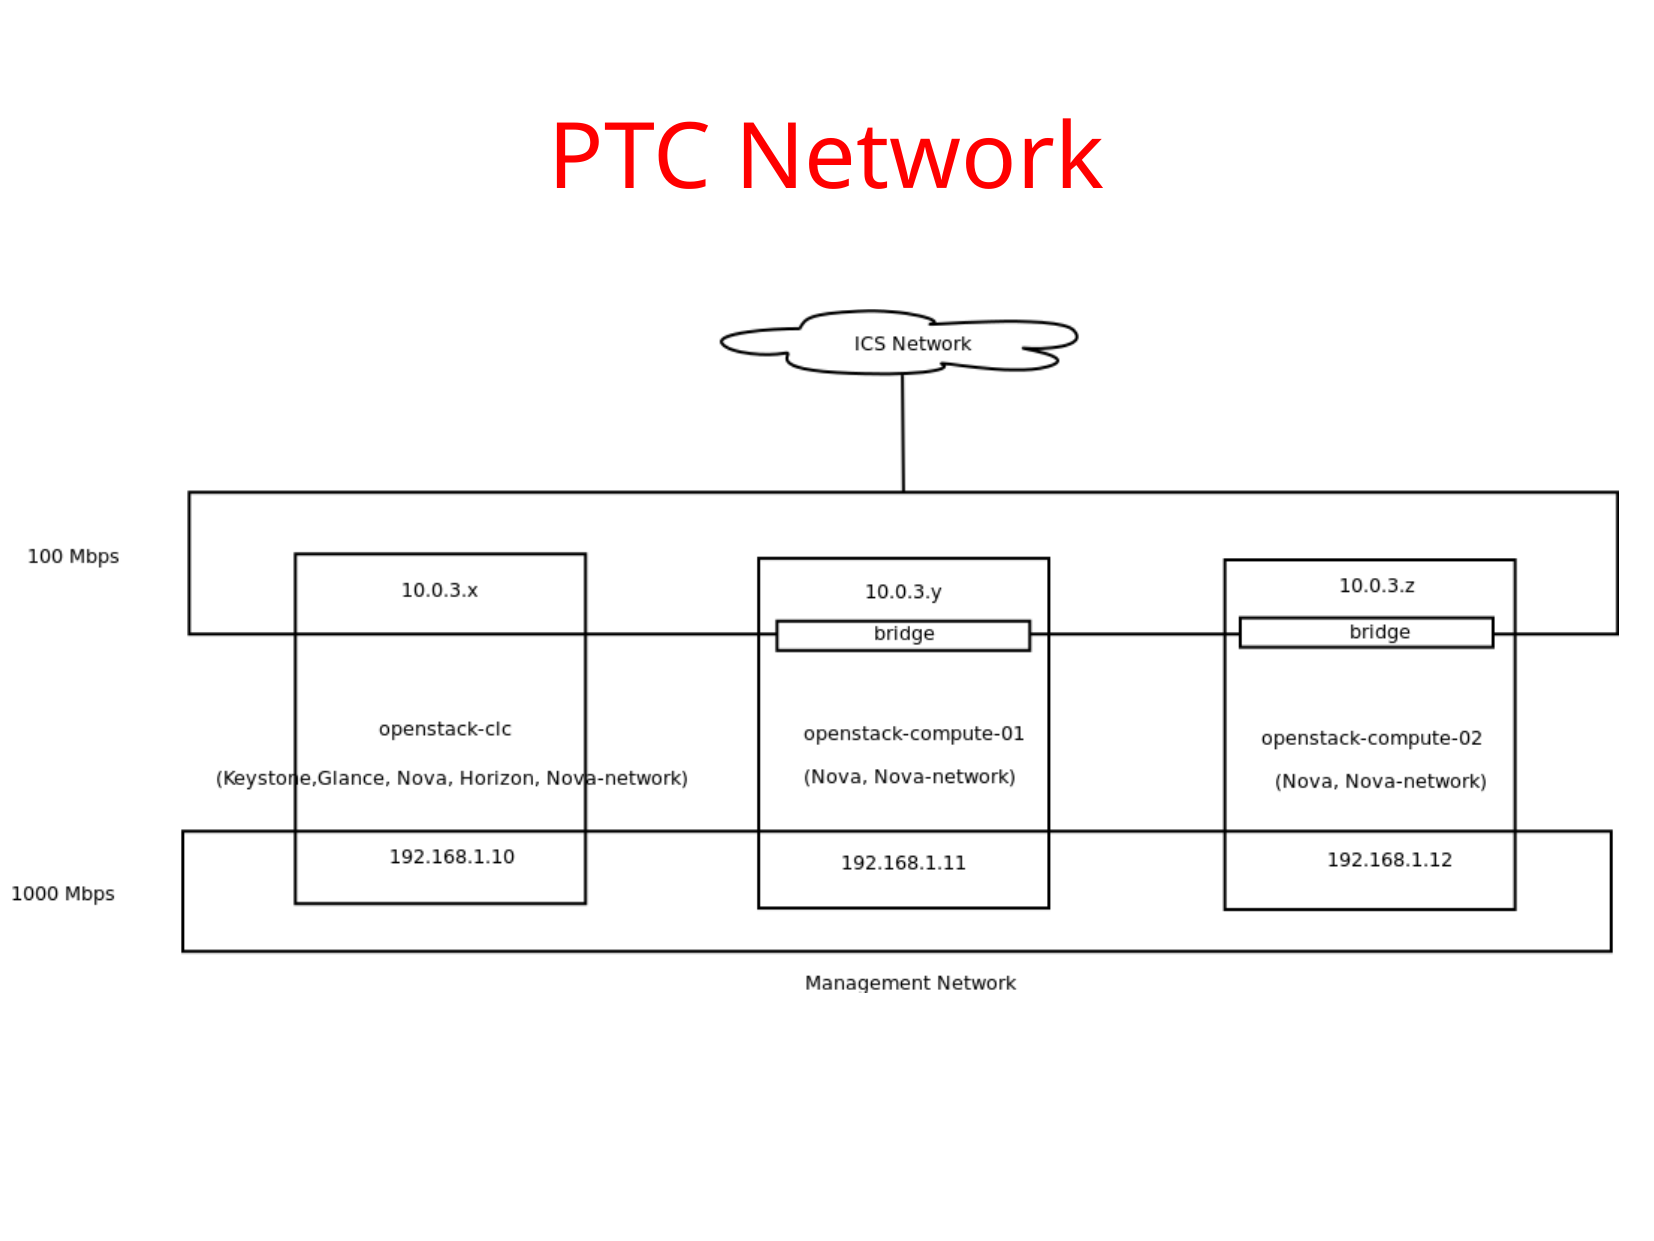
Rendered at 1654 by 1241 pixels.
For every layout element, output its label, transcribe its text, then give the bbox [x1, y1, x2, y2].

picture [11, 309, 1619, 993]
title PTC Network [82, 49, 1571, 257]
